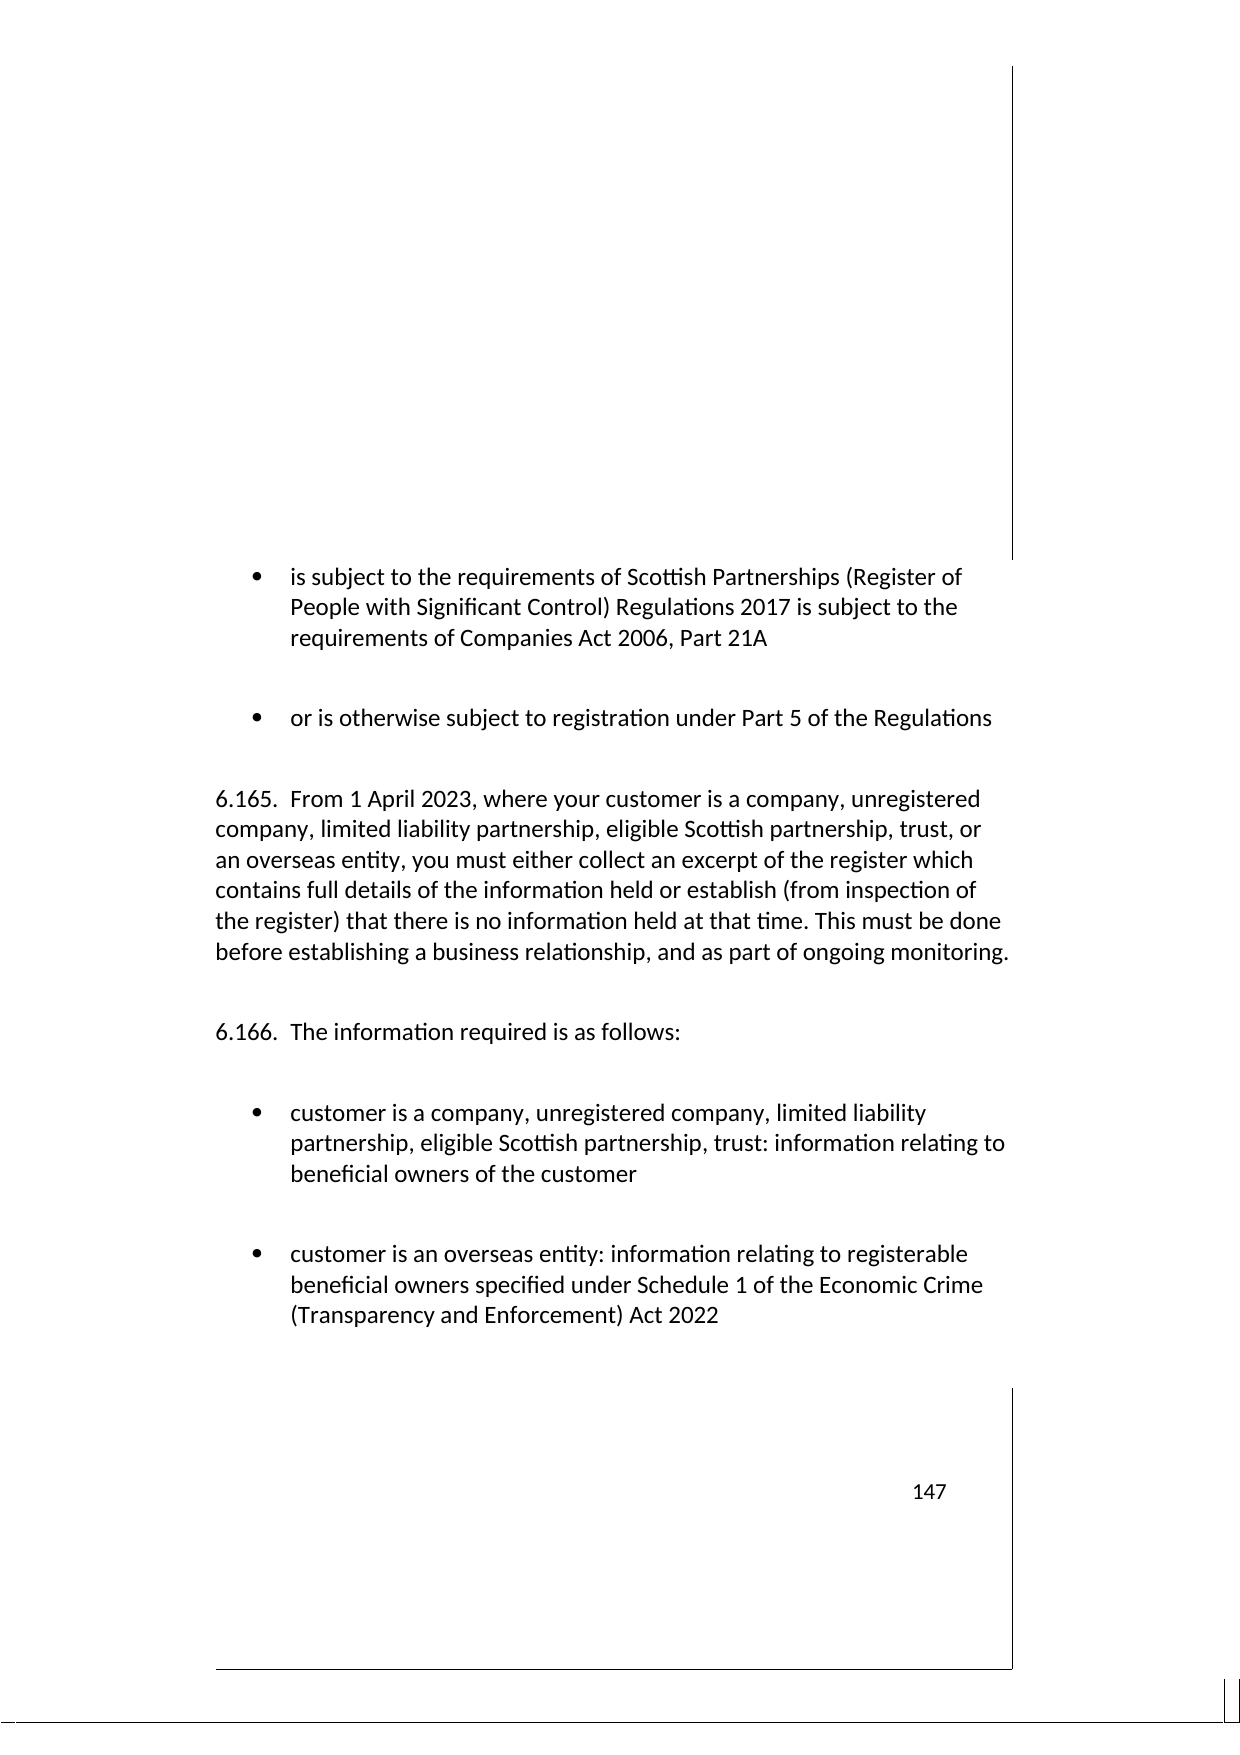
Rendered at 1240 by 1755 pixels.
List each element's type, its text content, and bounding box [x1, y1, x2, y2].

list From 1 April 2023, where your customer is a company, unregistered company, limited liability partnership, eligible Scottish partnership, trust, or an overseas entity, you must either collect an excerpt of the register which contains full details of the information held or establish (from inspection of the register) that there is no information held at that time. This must be done before establishing a business relationship, and as part of ongoing monitoring. [215, 783, 1012, 966]
list is subject to the requirements of Scottish Partnerships (Register of People with Significant Control) Regulations 2017 is subject to the requirements of Companies Act 2006, Part 21A [253, 561, 1012, 652]
list customer is an overseas entity: information relating to registerable beneficial owners specified under Schedule 1 of the Economic Crime (Transparency and Enforcement) Act 2022 [253, 1238, 1012, 1330]
list The information required is as follows: [215, 1016, 1012, 1047]
list or is otherwise subject to registration under Part 5 of the Regulations [253, 702, 1012, 733]
list customer is a company, unregistered company, limited liability partnership, eligible Scottish partnership, trust: information relating to beneficial owners of the customer [253, 1097, 1012, 1188]
